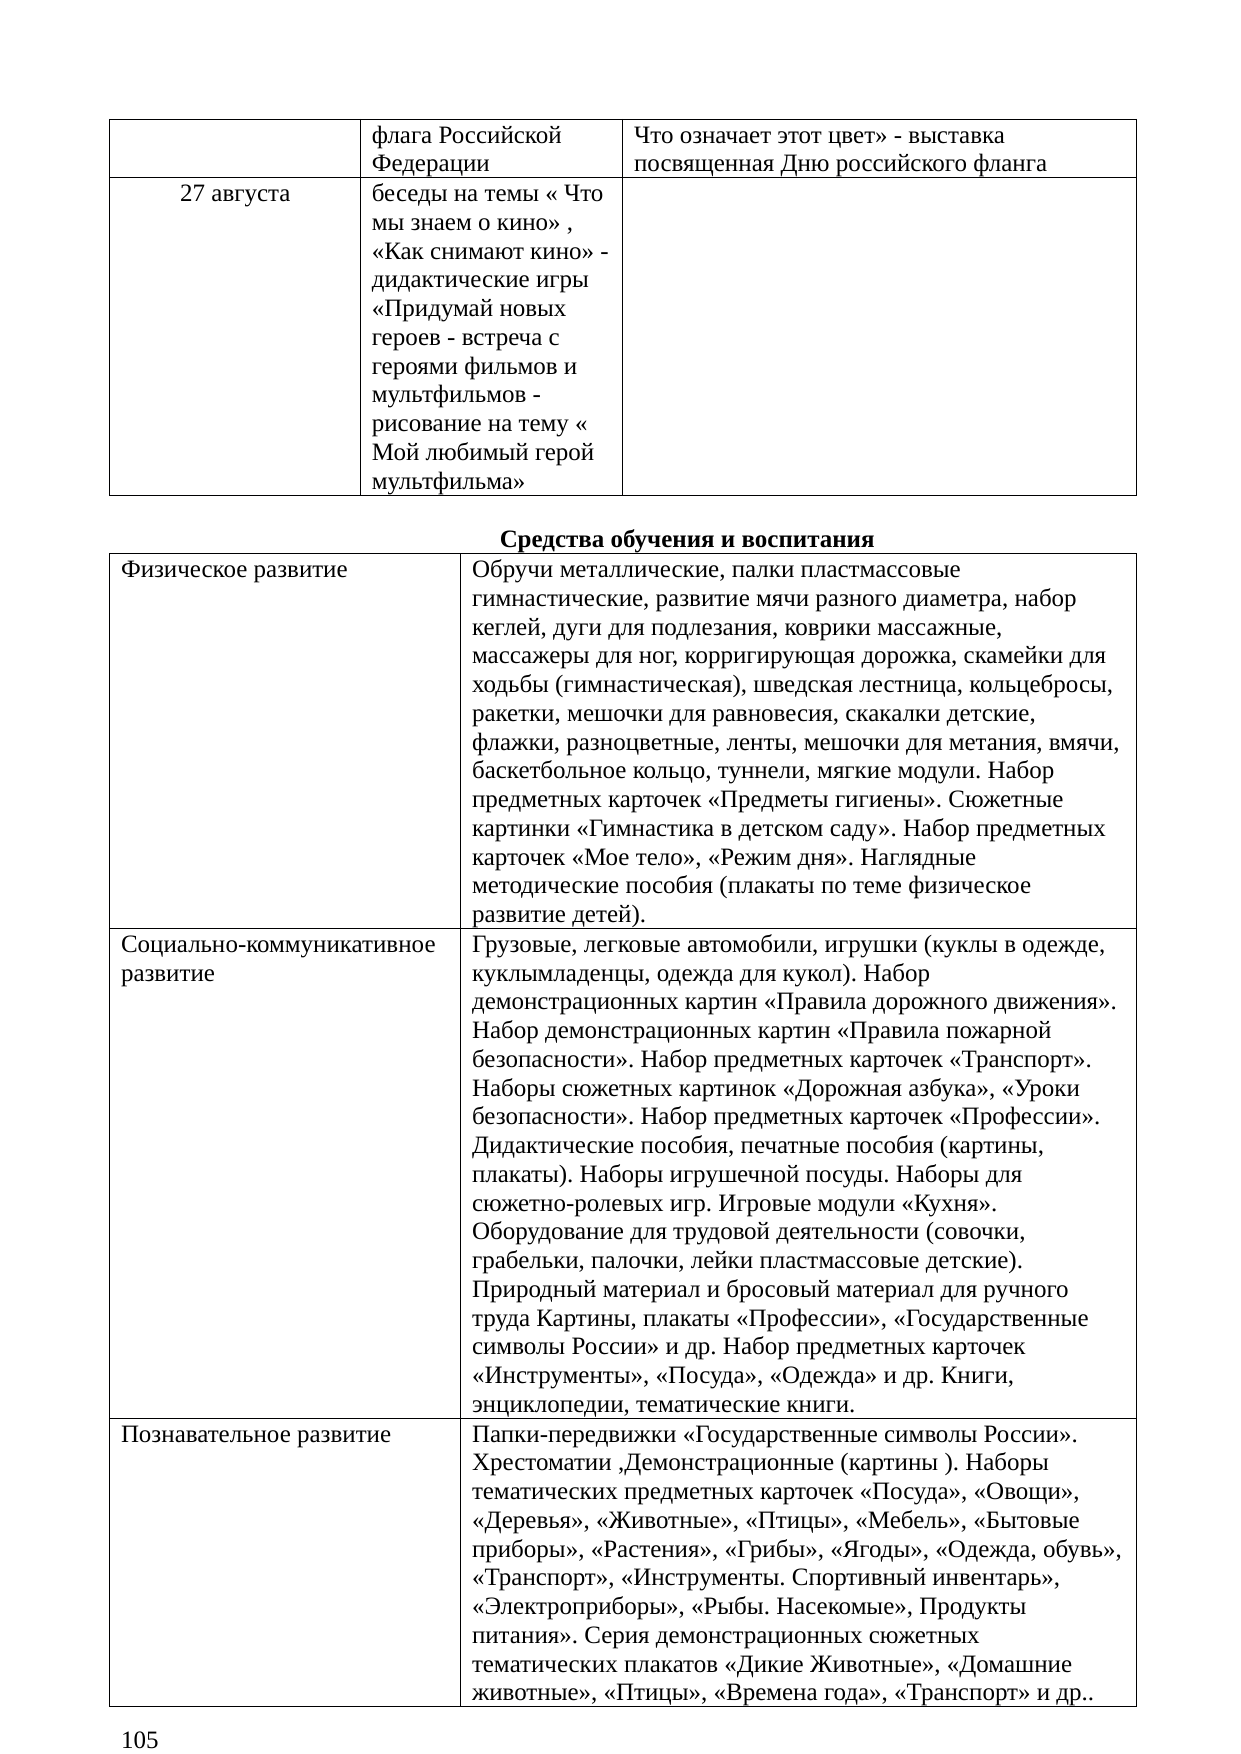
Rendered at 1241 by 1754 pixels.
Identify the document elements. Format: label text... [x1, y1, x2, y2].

table_cell Что означает этот цвет» - выставка посвященная Дню российского фланга [623, 120, 1136, 177]
table_cell Социально-коммуникативное развитие [110, 929, 460, 1418]
text Средства обучения и воспитания [121, 524, 1180, 553]
table_cell Папки-передвижки «Государственные символы России». Хрестоматии ,Демонстрационные (картины ). Наборы тематических предметных карточек «Посуда», «Овощи», «Деревья», «Животные», «Птицы», «Мебель», «Бытовые приборы», «Растения», «Грибы», «Ягоды», «Одежда, обувь», «Транспорт», «Инструменты. Спортивный инвентарь», «Электроприборы», «Рыбы. Насекомые», Продукты питания». Серия демонстрационных сюжетных тематических плакатов «Дикие Животные», «Домашние животные», «Птицы», «Времена года», «Транспорт» и др.. [461, 1419, 1136, 1706]
table_header Обручи металлические, палки пластмассовые гимнастические, развитие мячи разного диаметра, набор кеглей, дуги для подлезания, коврики массажные, массажеры для ног, корригирующая дорожка, скамейки для ходьбы (гимнастическая), шведская лестница, кольцебросы, ракетки, мешочки для равновесия, скакалки детские, флажки, разноцветные, ленты, мешочки для метания, вмячи, баскетбольное кольцо, туннели, мягкие модули. Набор предметных карточек «Предметы гигиены». Сюжетные картинки «Гимнастика в детском саду». Набор предметных карточек «Мое тело», «Режим дня». Наглядные методические пособия (плакаты по теме физическое развитие детей). [461, 554, 1136, 928]
table_cell флага Российской Федерации [361, 120, 622, 177]
table_cell [623, 178, 1136, 494]
table_cell Грузовые, легковые автомобили, игрушки (куклы в одежде, куклымладенцы, одежда для кукол). Набор демонстрационных картин «Правила дорожного движения». Набор демонстрационных картин «Правила пожарной безопасности». Набор предметных карточек «Транспорт». Наборы сюжетных картинок «Дорожная азбука», «Уроки безопасности». Набор предметных карточек «Профессии». Дидактические пособия, печатные пособия (картины, плакаты). Наборы игрушечной посуды. Наборы для сюжетно-ролевых игр. Игровые модули «Кухня». Оборудование для трудовой деятельности (совочки, грабельки, палочки, лейки пластмассовые детские). Природный материал и бросовый материал для ручного труда Картины, плакаты «Профессии», «Государственные символы России» и др. Набор предметных карточек «Инструменты», «Посуда», «Одежда» и др. Книги, энциклопедии, тематические книги. [461, 929, 1136, 1418]
table_cell Познавательное развитие [110, 1419, 460, 1706]
table_cell 27 августа [110, 178, 360, 494]
table_cell [110, 120, 360, 177]
table_header Физическое развитие [110, 554, 460, 928]
table_cell беседы на темы « Что мы знаем о кино» , «Как снимают кино» - дидактические игры «Придумай новых героев - встреча с героями фильмов и мультфильмов - рисование на тему « Мой любимый герой мультфильма» [361, 178, 622, 494]
